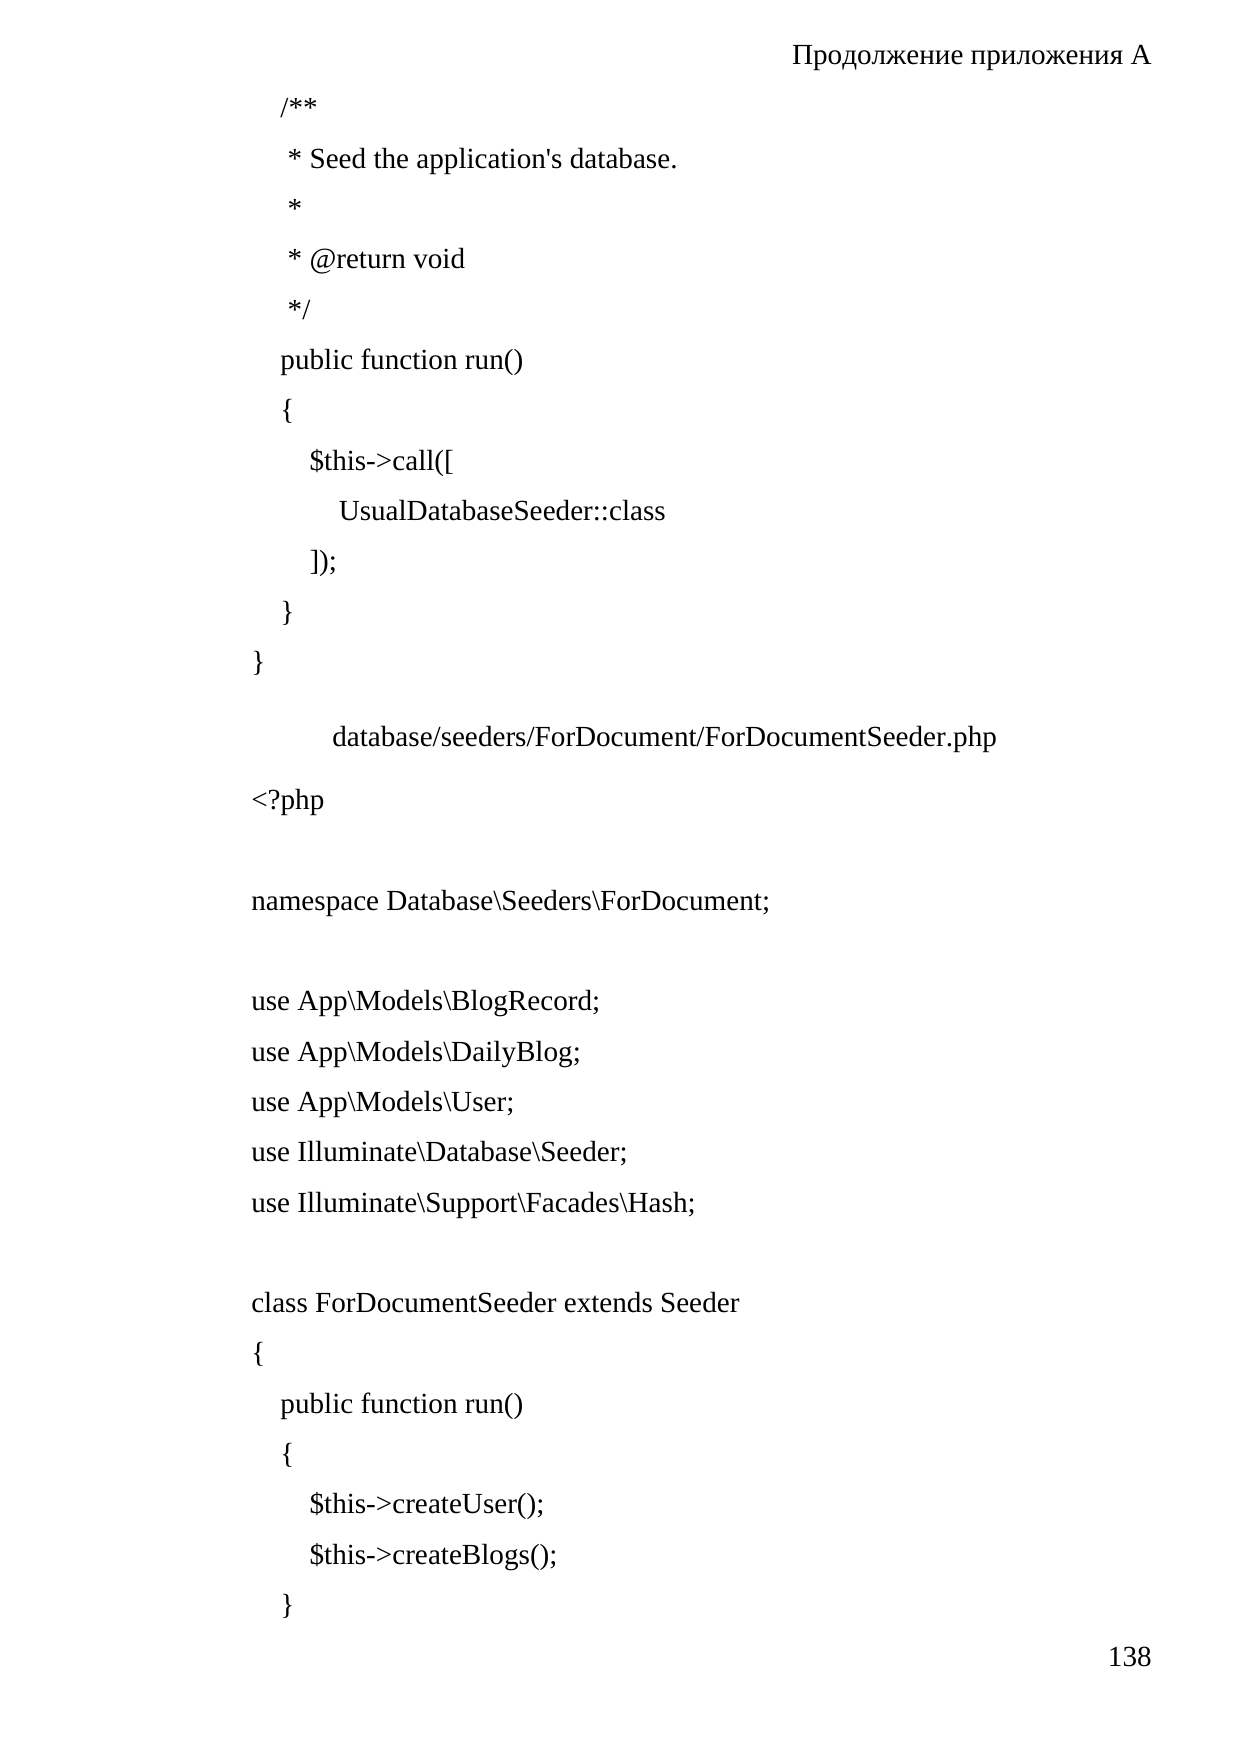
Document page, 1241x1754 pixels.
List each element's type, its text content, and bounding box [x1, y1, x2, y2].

text public function run() [177, 342, 1152, 376]
text UsualDatabaseSeeder::class [177, 493, 1152, 527]
text namespace Database\Seeders\ForDocument; [177, 883, 1152, 916]
text public function run() [177, 1386, 1152, 1419]
text $this->createUser(); [177, 1487, 1152, 1520]
subtitle database/seeders/ForDocument/ForDocumentSeeder.php [177, 719, 1152, 753]
text ]); [177, 543, 1152, 577]
text * [177, 191, 1152, 225]
text use App\Models\BlogRecord; [177, 983, 1152, 1017]
text use Illuminate\Database\Seeder; [177, 1134, 1152, 1168]
text $this->createBlogs(); [177, 1537, 1152, 1570]
text use App\Models\User; [177, 1084, 1152, 1118]
text } [177, 594, 1152, 627]
text } [177, 644, 1152, 678]
text */ [177, 292, 1152, 325]
text use Illuminate\Support\Facades\Hash; [177, 1185, 1152, 1218]
text class ForDocumentSeeder extends Seeder [177, 1285, 1152, 1319]
text * @return void [177, 242, 1152, 275]
text use App\Models\DailyBlog; [177, 1034, 1152, 1067]
text <?php [177, 782, 1152, 816]
text $this->call([ [177, 443, 1152, 476]
text * Seed the application's database. [177, 141, 1152, 174]
text /** [177, 91, 1152, 124]
text { [177, 392, 1152, 426]
text { [177, 1436, 1152, 1470]
text } [177, 1587, 1152, 1621]
text { [177, 1336, 1152, 1369]
